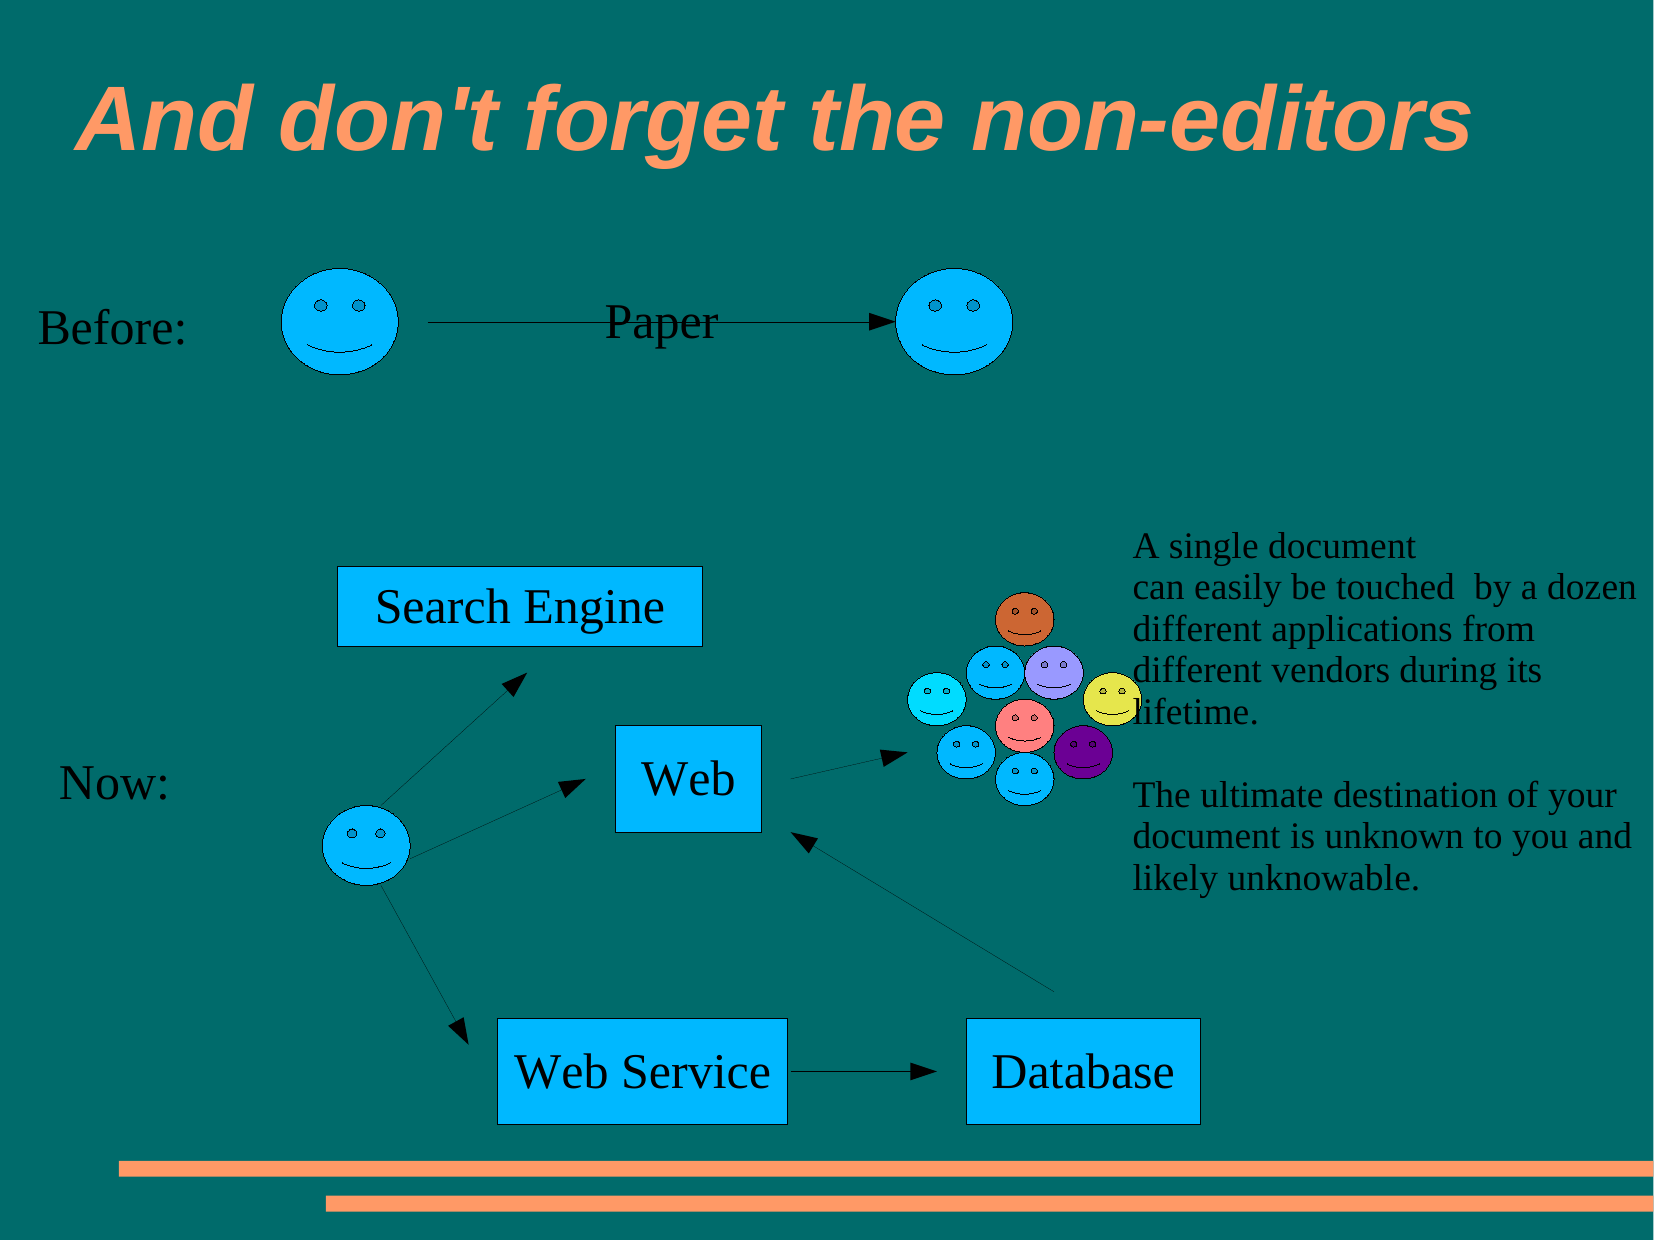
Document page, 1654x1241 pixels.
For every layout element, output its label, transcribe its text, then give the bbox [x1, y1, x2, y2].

text_box [907, 672, 967, 726]
text_box A single document can easily be touched by a dozen different applications from different vendors during its lifetime. The ultimate destination of your document is unknown to you and likely unknowable. [1132, 524, 1654, 1125]
text_box Now: [58, 754, 172, 812]
text_box [281, 268, 399, 375]
text_box [995, 592, 1055, 647]
text_box Web [615, 725, 762, 833]
title And don't forget the non-editors [75, 10, 1576, 228]
text_box [995, 699, 1055, 806]
text_box [1053, 725, 1113, 779]
text_box Search Engine [337, 566, 703, 647]
text_box Database [966, 1018, 1132, 1125]
text_box [895, 268, 1013, 375]
text_box [966, 646, 1084, 700]
text_box Before: [37, 299, 198, 357]
text_box [1083, 672, 1132, 726]
text_box [936, 725, 996, 779]
text_box [322, 805, 411, 886]
text_box Web Service [497, 1018, 788, 1125]
